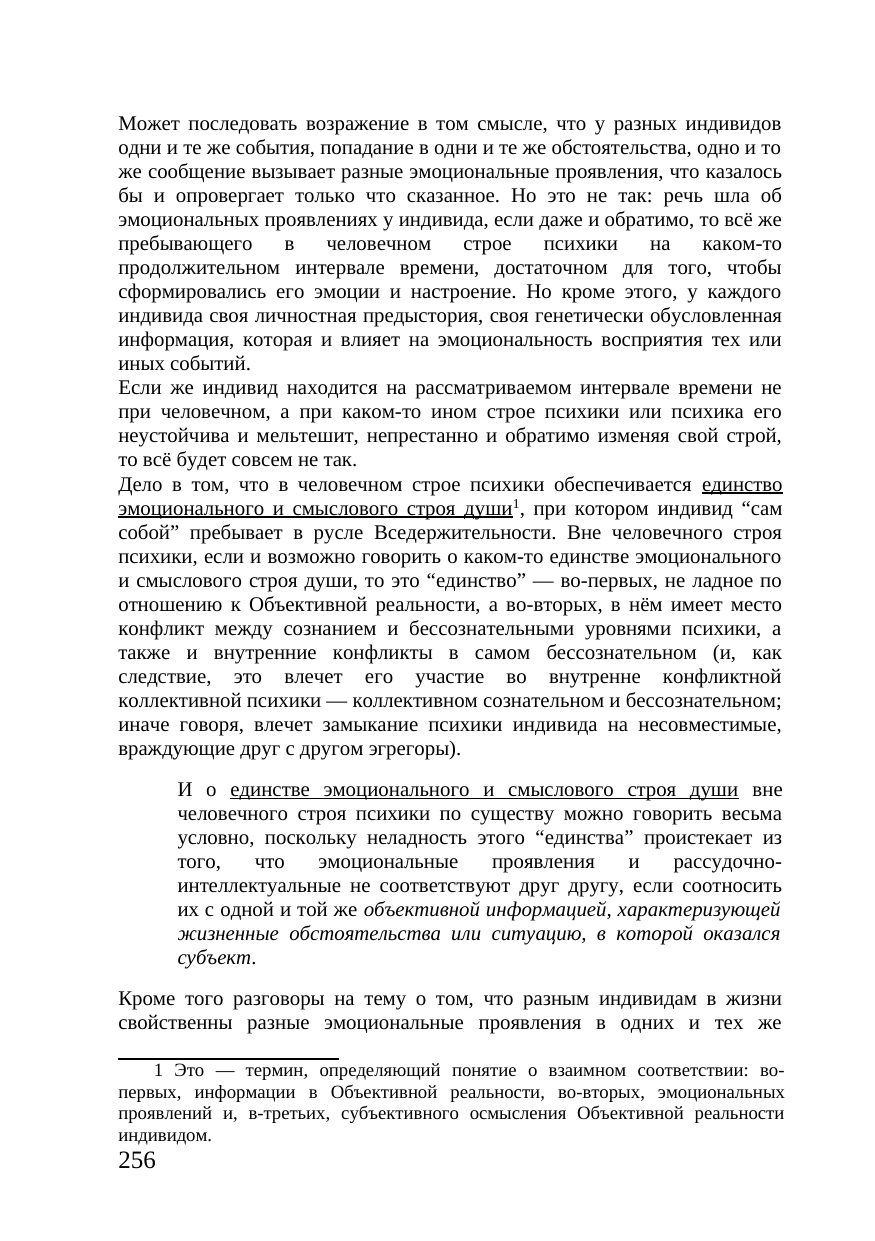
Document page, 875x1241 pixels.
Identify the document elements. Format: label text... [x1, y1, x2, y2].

text Кроме того разговоры на тему о том, что разным индивидам в жизни свойственны разные эмоциональные проявления в одних и тех же [118, 986, 783, 1034]
text Дело в том, что в человечном строе психики обеспечивается единство эмоционального и смыслового строя души, при котором индивид “сам собой” пребывает в русле Вседержительности. Вне человечного строя психики, если и возможно говорить о каком-то единстве эмоционального и смыслового строя души, то это “единство” — во-первых, не ладное по отношению к Объективной реальности, а во-вторых, в нём имеет место конфликт между сознанием и бессознательными уровнями психики, а также и внутренние конфликты в самом бессознательном (и, как следствие, это влечет его участие во внутренне конфликтной коллективной психики — коллективном сознательном и бессознательном; иначе говоря, влечет замыкание психики индивида на несовместимые, враждующие друг с другом эгрегоры). [118, 471, 783, 760]
text Если же индивид находится на рассматриваемом интервале времени не при человечном, а при каком-то ином строе психики или психика его неустойчива и мельтешит, непрестанно и обратимо изменяя свой строй, то всё будет совсем не так. [118, 375, 783, 471]
text Может последовать возражение в том смысле, что у разных индивидов одни и те же события, попадание в одни и те же обстоятельства, одно и то же сообщение вызывает разные эмоциональные проявления, что казалось бы и опровергает только что сказанное. Но это не так: речь шла об эмоциональных проявлениях у индивида, если даже и обратимо, то всё же пребывающего в человечном строе психики на каком-то продолжительном интервале времени, достаточном для того, чтобы сформировались его эмоции и настроение. Но кроме этого, у каждого индивида своя личностная предыстория, своя генетически обусловленная информация, которая и влияет на эмоциональность восприятия тех или иных событий. [118, 111, 783, 375]
text Это — термин, определяющий понятие о взаимном соответствии: во-первых, информации в Объективной реальности, во-вторых, эмоциональных проявлений и, в-третьих, субъективного осмысления Объективной реальности индивидом. [118, 1059, 786, 1145]
text И о единстве эмоционального и смыслового строя души вне человечного строя психики по существу можно говорить весьма условно, поскольку неладность этого “единства” проистекает из того, что эмоциональные проявления и рассудочно-интеллектуальные не соответствуют друг другу, если соотносить их с одной и той же объективной информацией, характеризующей жизненные обстоятельства или ситуацию, в которой оказался субъект. [177, 777, 783, 969]
